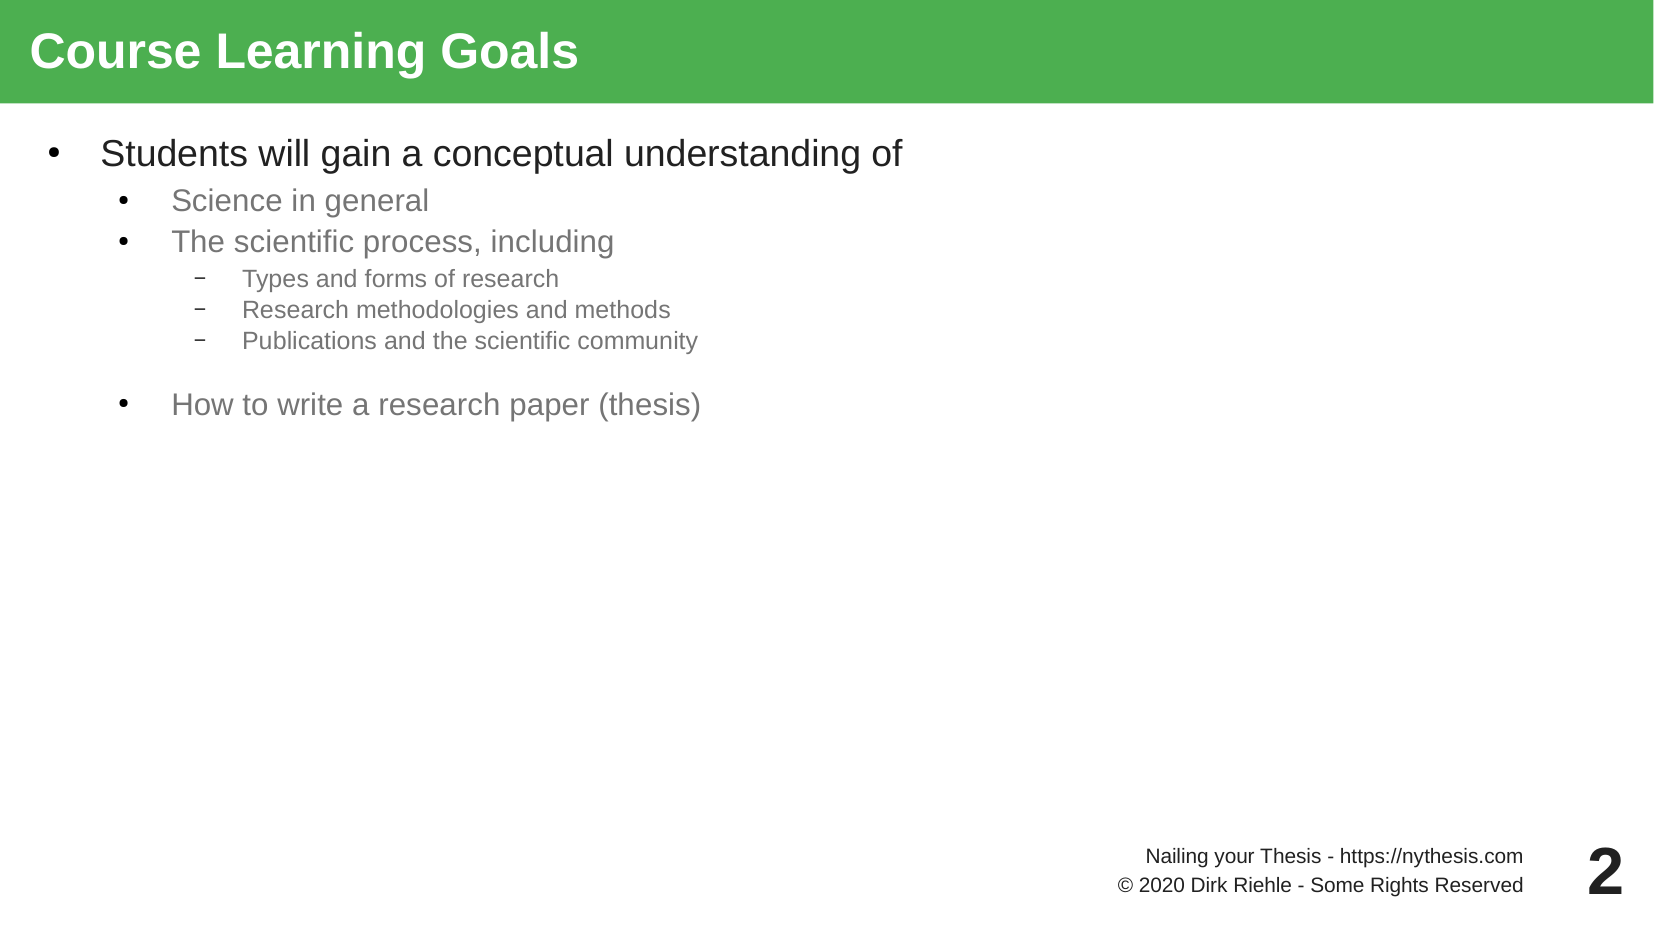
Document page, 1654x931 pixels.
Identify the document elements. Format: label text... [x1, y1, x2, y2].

title Course Learning Goals [0, 0, 1654, 104]
list Students will gain a conceptual understanding of Science in general The scientific process, including Types and forms of research Research methodologies and methods Publications and the scientific community How to write a research paper (thesis) [29, 132, 1625, 813]
